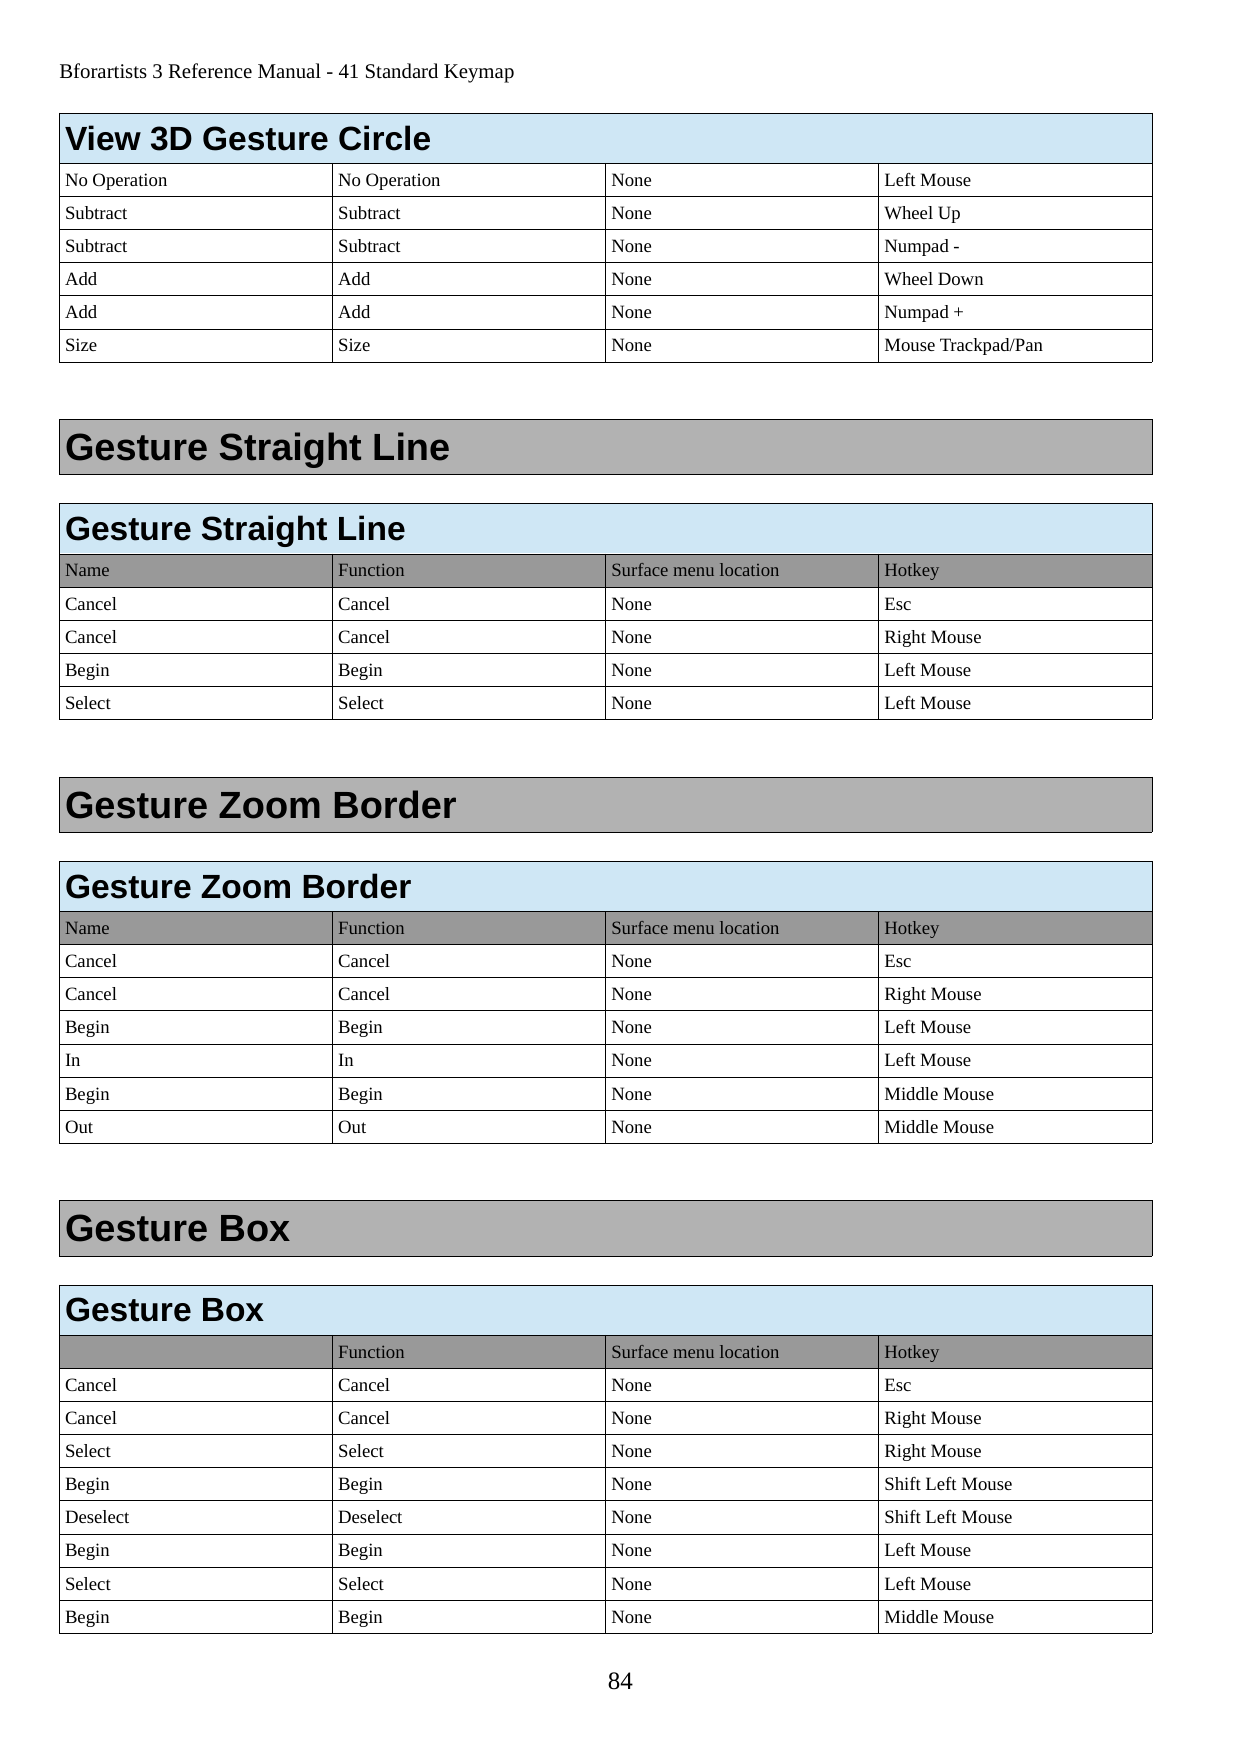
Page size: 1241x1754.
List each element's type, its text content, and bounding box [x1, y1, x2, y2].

table_cell Select [333, 687, 605, 719]
table_cell Begin [333, 1535, 605, 1567]
table_cell None [606, 1011, 878, 1043]
table_cell Cancel [333, 945, 605, 977]
table_cell Size [60, 330, 332, 362]
table_cell Esc [879, 1369, 1152, 1401]
table_cell Begin [60, 1601, 332, 1633]
table_cell Function [333, 555, 605, 587]
table_cell None [606, 263, 878, 295]
table_header View 3D Gesture Circle [60, 114, 1152, 163]
table_cell Add [333, 296, 605, 328]
table_cell Add [60, 296, 332, 328]
table_cell In [333, 1045, 605, 1077]
table_cell Begin [333, 1078, 605, 1110]
table_cell Cancel [333, 588, 605, 620]
table_header Gesture Straight Line [60, 504, 1152, 553]
table_cell Subtract [333, 230, 605, 262]
table_cell None [606, 1045, 878, 1077]
table_cell Cancel [333, 1402, 605, 1434]
table_cell Begin [60, 1535, 332, 1567]
table_cell Name [60, 555, 332, 587]
table_cell Cancel [60, 945, 332, 977]
table_cell None [606, 164, 878, 196]
table_cell Cancel [333, 621, 605, 653]
table_cell Right Mouse [879, 978, 1152, 1010]
table_cell Surface menu location [606, 555, 878, 587]
table_cell No Operation [333, 164, 605, 196]
table_cell None [606, 197, 878, 229]
table_cell None [606, 621, 878, 653]
table_header Gesture Zoom Border [60, 862, 1152, 911]
table_cell In [60, 1045, 332, 1077]
table_cell Deselect [60, 1501, 332, 1533]
table_cell Esc [879, 588, 1152, 620]
table_header Gesture Box [60, 1201, 1152, 1256]
table_cell Wheel Down [879, 263, 1152, 295]
table_cell Esc [879, 945, 1152, 977]
table_cell Left Mouse [879, 687, 1152, 719]
table_cell Hotkey [879, 555, 1152, 587]
table_cell Cancel [60, 978, 332, 1010]
table_cell None [606, 1402, 878, 1434]
table_header Gesture Box [60, 1286, 1152, 1335]
table_cell Middle Mouse [879, 1601, 1152, 1633]
table_cell Begin [60, 1078, 332, 1110]
table_cell Add [333, 263, 605, 295]
table_cell Left Mouse [879, 164, 1152, 196]
table_cell Shift Left Mouse [879, 1501, 1152, 1533]
table_cell Begin [333, 1011, 605, 1043]
table_cell None [606, 945, 878, 977]
table_cell Wheel Up [879, 197, 1152, 229]
table_cell Right Mouse [879, 621, 1152, 653]
table_cell None [606, 1468, 878, 1500]
table_cell Subtract [60, 230, 332, 262]
table_cell Begin [60, 1011, 332, 1043]
table_cell Middle Mouse [879, 1078, 1152, 1110]
table_cell Begin [333, 1601, 605, 1633]
table_cell Right Mouse [879, 1435, 1152, 1467]
table_cell None [606, 230, 878, 262]
table_cell None [606, 1568, 878, 1600]
table_cell Left Mouse [879, 1045, 1152, 1077]
table_cell Function [333, 912, 605, 944]
table_cell None [606, 1111, 878, 1143]
table_cell Cancel [333, 978, 605, 1010]
table_cell Surface menu location [606, 1336, 878, 1368]
table_cell Begin [60, 654, 332, 686]
table_cell Begin [333, 1468, 605, 1500]
table_cell Begin [333, 654, 605, 686]
table_cell None [606, 1501, 878, 1533]
table_cell Middle Mouse [879, 1111, 1152, 1143]
table_cell Function [333, 1336, 605, 1368]
table_cell None [606, 1435, 878, 1467]
table_cell None [606, 296, 878, 328]
table_cell Name [60, 912, 332, 944]
table_cell None [606, 1369, 878, 1401]
table_cell Select [60, 687, 332, 719]
table_cell None [606, 588, 878, 620]
table_cell [60, 1336, 332, 1368]
table_cell Mouse Trackpad/Pan [879, 330, 1152, 362]
table_cell Left Mouse [879, 1535, 1152, 1567]
table_cell Select [333, 1435, 605, 1467]
table_cell Cancel [60, 1369, 332, 1401]
table_cell Cancel [333, 1369, 605, 1401]
table_cell None [606, 654, 878, 686]
table_cell Left Mouse [879, 1011, 1152, 1043]
table_cell Numpad - [879, 230, 1152, 262]
table_cell Left Mouse [879, 654, 1152, 686]
table_header Gesture Straight Line [60, 420, 1152, 474]
table_cell None [606, 330, 878, 362]
table_cell Out [60, 1111, 332, 1143]
table_cell Begin [60, 1468, 332, 1500]
table_cell Cancel [60, 1402, 332, 1434]
table_cell None [606, 687, 878, 719]
table_cell None [606, 1535, 878, 1567]
table_cell Cancel [60, 588, 332, 620]
table_cell Select [333, 1568, 605, 1600]
table_cell Left Mouse [879, 1568, 1152, 1600]
table_cell Numpad + [879, 296, 1152, 328]
table_cell Deselect [333, 1501, 605, 1533]
table_cell Surface menu location [606, 912, 878, 944]
table_cell Hotkey [879, 1336, 1152, 1368]
table_cell Add [60, 263, 332, 295]
table_cell Select [60, 1435, 332, 1467]
table_header Gesture Zoom Border [60, 778, 1152, 832]
table_cell None [606, 978, 878, 1010]
table_cell Subtract [60, 197, 332, 229]
table_cell No Operation [60, 164, 332, 196]
table_cell Out [333, 1111, 605, 1143]
table_cell Select [60, 1568, 332, 1600]
table_cell Cancel [60, 621, 332, 653]
table_cell Hotkey [879, 912, 1152, 944]
table_cell None [606, 1078, 878, 1110]
table_cell Subtract [333, 197, 605, 229]
table_cell None [606, 1601, 878, 1633]
table_cell Right Mouse [879, 1402, 1152, 1434]
table_cell Shift Left Mouse [879, 1468, 1152, 1500]
table_cell Size [333, 330, 605, 362]
